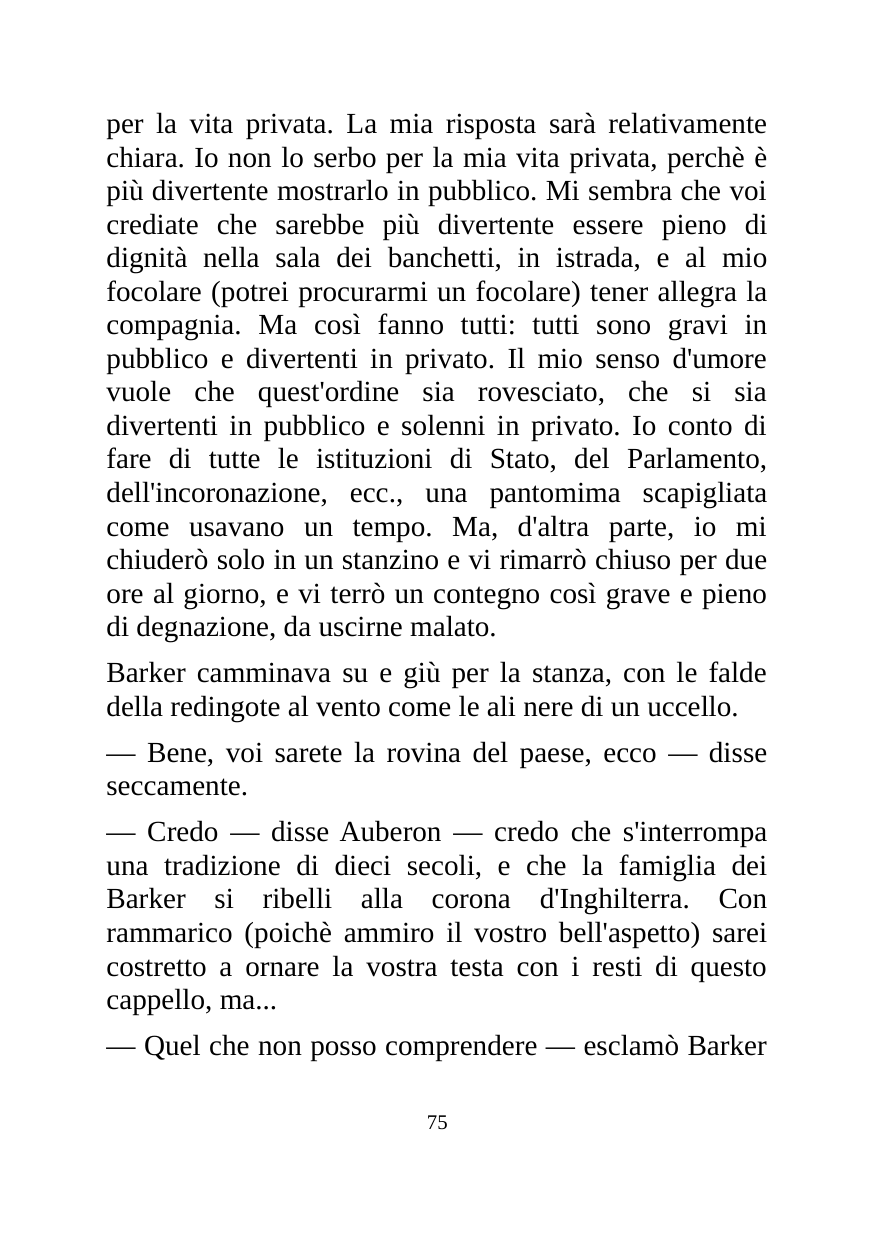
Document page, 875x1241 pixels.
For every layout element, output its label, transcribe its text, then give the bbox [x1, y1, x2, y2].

text — Bene, voi sarete la rovina del paese, ecco — disse seccamente. [106, 735, 768, 802]
text Barker camminava su e giù per la stanza, con le falde della redingote al vento come le ali nere di un uccello. [106, 655, 768, 722]
text — Quel che non posso comprendere — esclamò Barker [106, 1028, 768, 1062]
text — Credo — disse Auberon — credo che s'interrompa una tradizione di dieci secoli, e che la famiglia dei Barker si ribelli alla corona d'Inghilterra. Con rammarico (poichè ammiro il vostro bell'aspetto) sarei costretto a ornare la vostra testa con i resti di questo cappello, ma... [106, 814, 768, 1016]
text per la vita privata. La mia risposta sarà relativamente chiara. Io non lo serbo per la mia vita privata, perchè è più divertente mostrarlo in pubblico. Mi sembra che voi crediate che sarebbe più divertente essere pieno di dignità nella sala dei banchetti, in istrada, e al mio focolare (potrei procurarmi un focolare) tener allegra la compagnia. Ma così fanno tutti: tutti sono gravi in pubblico e divertenti in privato. Il mio senso d'umore vuole che quest'ordine sia rovesciato, che si sia divertenti in pubblico e solenni in privato. Io conto di fare di tutte le istituzioni di Stato, del Parlamento, dell'incoronazione, ecc., una pantomima scapigliata come usavano un tempo. Ma, d'altra parte, io mi chiuderò solo in un stanzino e vi rimarrò chiuso per due ore al giorno, e vi terrò un contegno così grave e pieno di degnazione, da uscirne malato. [106, 106, 768, 643]
